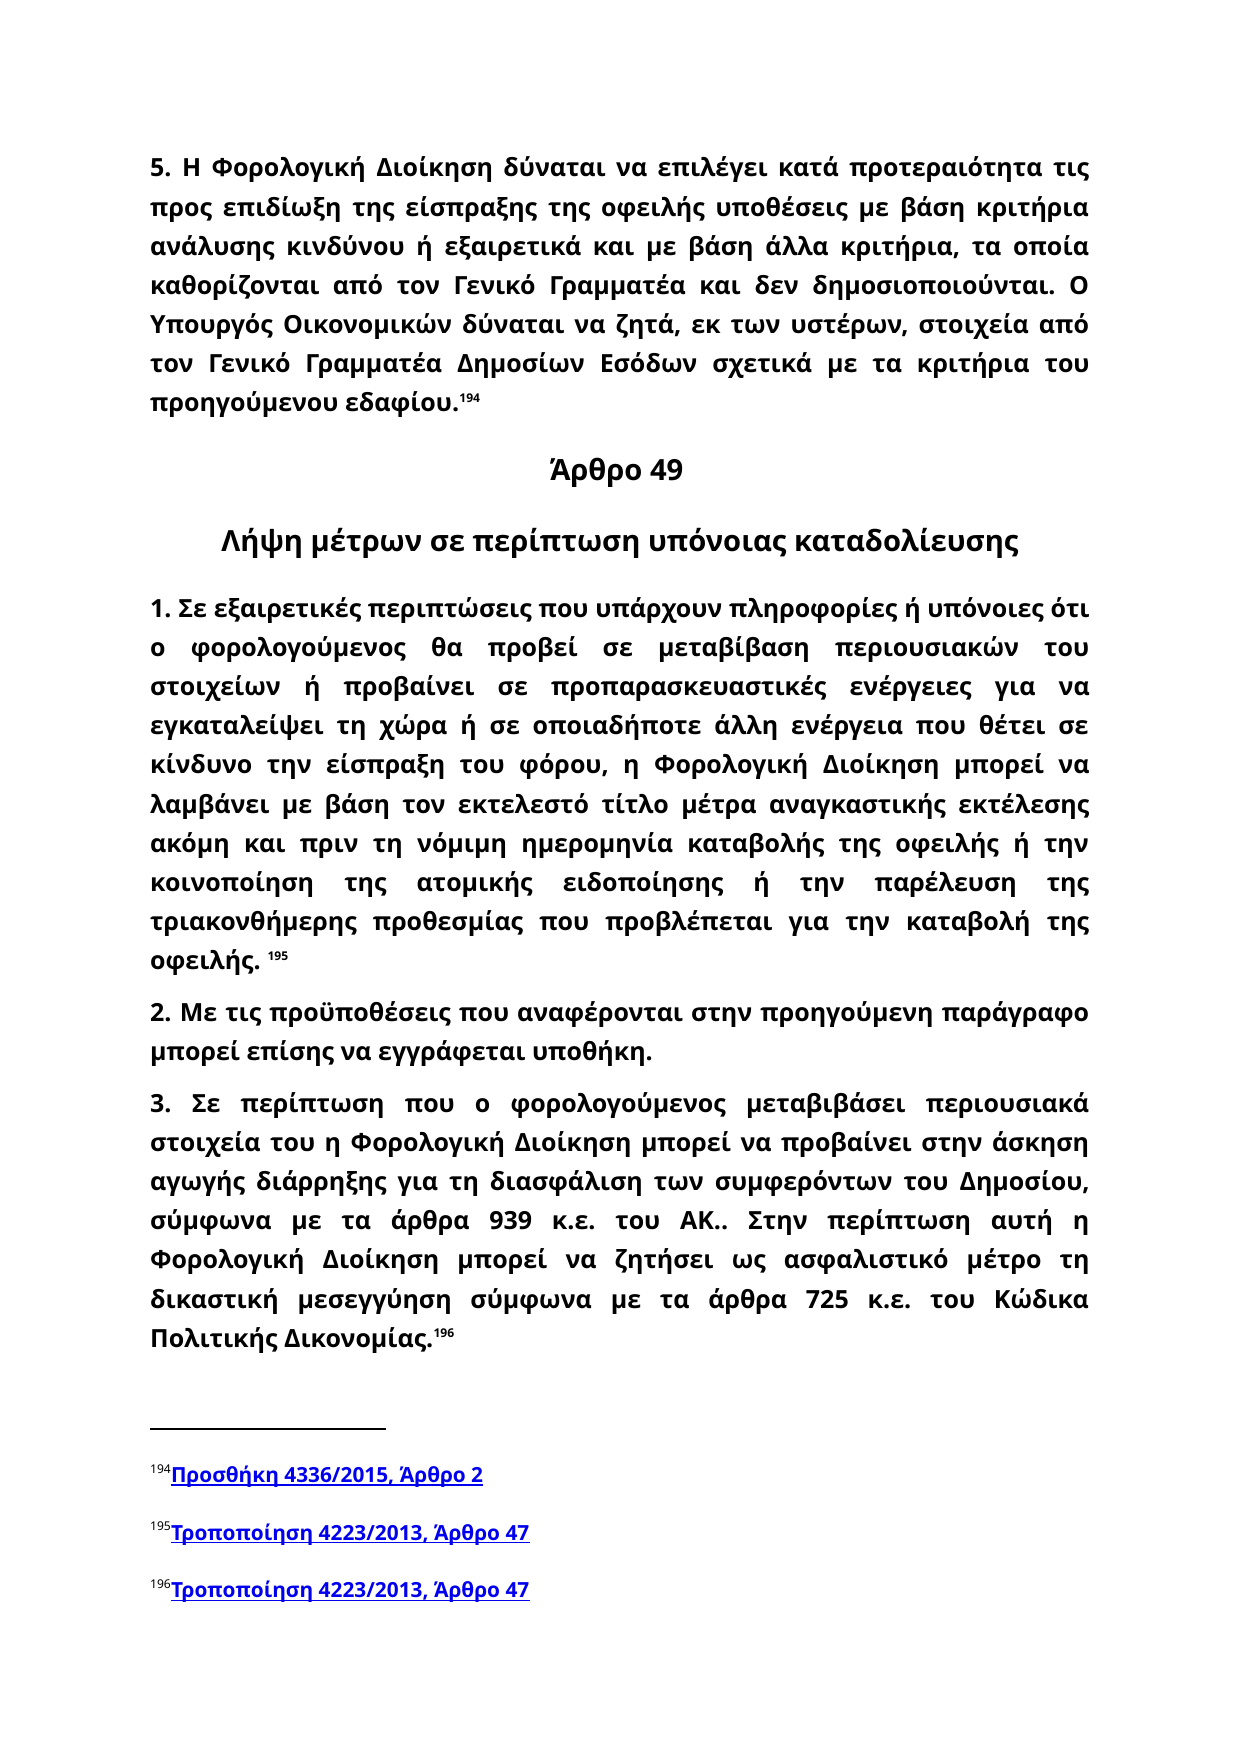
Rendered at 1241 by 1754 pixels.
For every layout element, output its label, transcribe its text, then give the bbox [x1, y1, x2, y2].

text 1. Σε εξαιρετικές περιπτώσεις που υπάρχουν πληροφορίες ή υπόνοιες ότι ο φορολογούμενος θα προβεί σε μεταβίβαση περιουσιακών του στοιχείων ή προβαίνει σε προπαρασκευαστικές ενέργειες για να εγκαταλείψει τη χώρα ή σε οποιαδήποτε άλλη ενέργεια που θέτει σε κίνδυνο την είσπραξη του φόρου, η Φορολογική Διοίκηση μπορεί να λαμβάνει με βάση τον εκτελεστό τίτλο μέτρα αναγκαστικής εκτέλεσης ακόμη και πριν τη νόμιμη ημερομηνία καταβολής της οφειλής ή την κοινοποίηση της ατομικής ειδοποίησης ή την παρέλευση της τριακονθήμερης προθεσμίας που προβλέπεται για την καταβολή της οφειλής. [150, 590, 1090, 977]
text Τροποποίηση 4223/2013, Άρθρο 47 [150, 1518, 1090, 1546]
subtitle Λήψη μέτρων σε περίπτωση υπόνοιας καταδολίευσης [150, 520, 1090, 559]
text Προσθήκη 4336/2015, Άρθρο 2 [150, 1460, 1090, 1489]
text Τροποποίηση 4223/2013, Άρθρο 47 [150, 1576, 1090, 1604]
text 5. Η Φορολογική Διοίκηση δύναται να επιλέγει κατά προτεραιότητα τις προς επιδίωξη της είσπραξης της οφειλής υποθέσεις με βάση κριτήρια ανάλυσης κινδύνου ή εξαιρετικά και με βάση άλλα κριτήρια, τα οποία καθορίζονται από τον Γενικό Γραμματέα και δεν δημοσιοποιούνται. Ο Υπουργός Οικονομικών δύναται να ζητά, εκ των υστέρων, στοιχεία από τον Γενικό Γραμματέα Δημοσίων Εσόδων σχετικά με τα κριτήρια του προηγούμενου εδαφίου. [150, 150, 1090, 419]
text 3. Σε περίπτωση που ο φορολογούμενος μεταβιβάσει περιουσιακά στοιχεία του η Φορολογική Διοίκηση μπορεί να προβαίνει στην άσκηση αγωγής διάρρηξης για τη διασφάλιση των συμφερόντων του Δημοσίου, σύμφωνα με τα άρθρα 939 κ.ε. του ΑΚ.. Στην περίπτωση αυτή η Φορολογική Διοίκηση μπορεί να ζητήσει ως ασφαλιστικό μέτρο τη δικαστική μεσεγγύηση σύμφωνα με τα άρθρα 725 κ.ε. του Κώδικα Πολιτικής Δικονομίας. [150, 1085, 1090, 1354]
subtitle Άρθρο 49 [150, 449, 1090, 489]
text 2. Με τις προϋποθέσεις που αναφέρονται στην προηγούμενη παράγραφο μπορεί επίσης να εγγράφεται υποθήκη. [150, 994, 1090, 1068]
